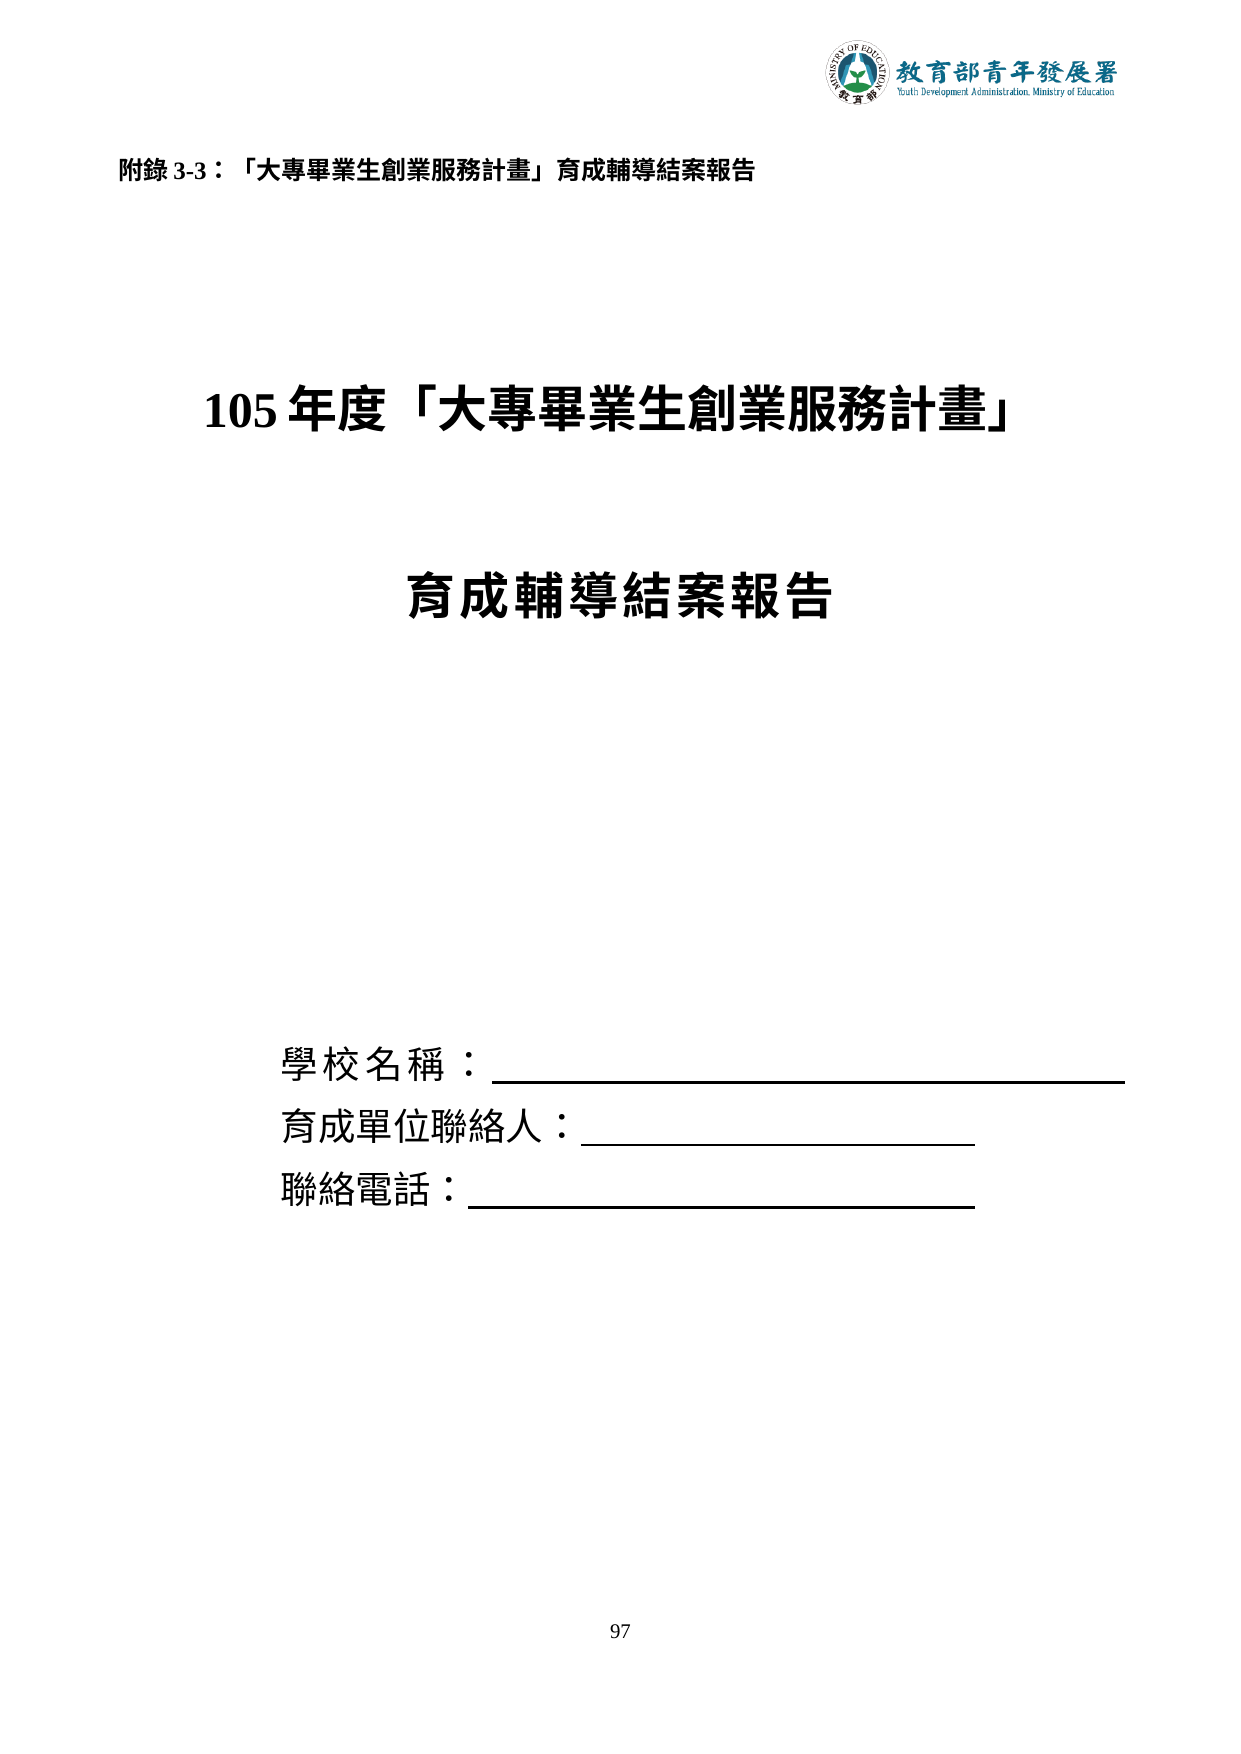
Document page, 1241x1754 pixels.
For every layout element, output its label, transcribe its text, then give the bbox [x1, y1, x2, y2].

text 附錄3-3：「大專畢業生創業服務計畫」育成輔導結案報告 [118, 127, 1122, 189]
text 105年度「大專畢業生創業服務計畫」 [118, 333, 1122, 458]
text 育成輔導結案報告 [118, 520, 1122, 645]
text 學校名稱： 育成單位聯絡人： [281, 1020, 1122, 1145]
text 聯絡電話： [281, 1145, 1122, 1208]
